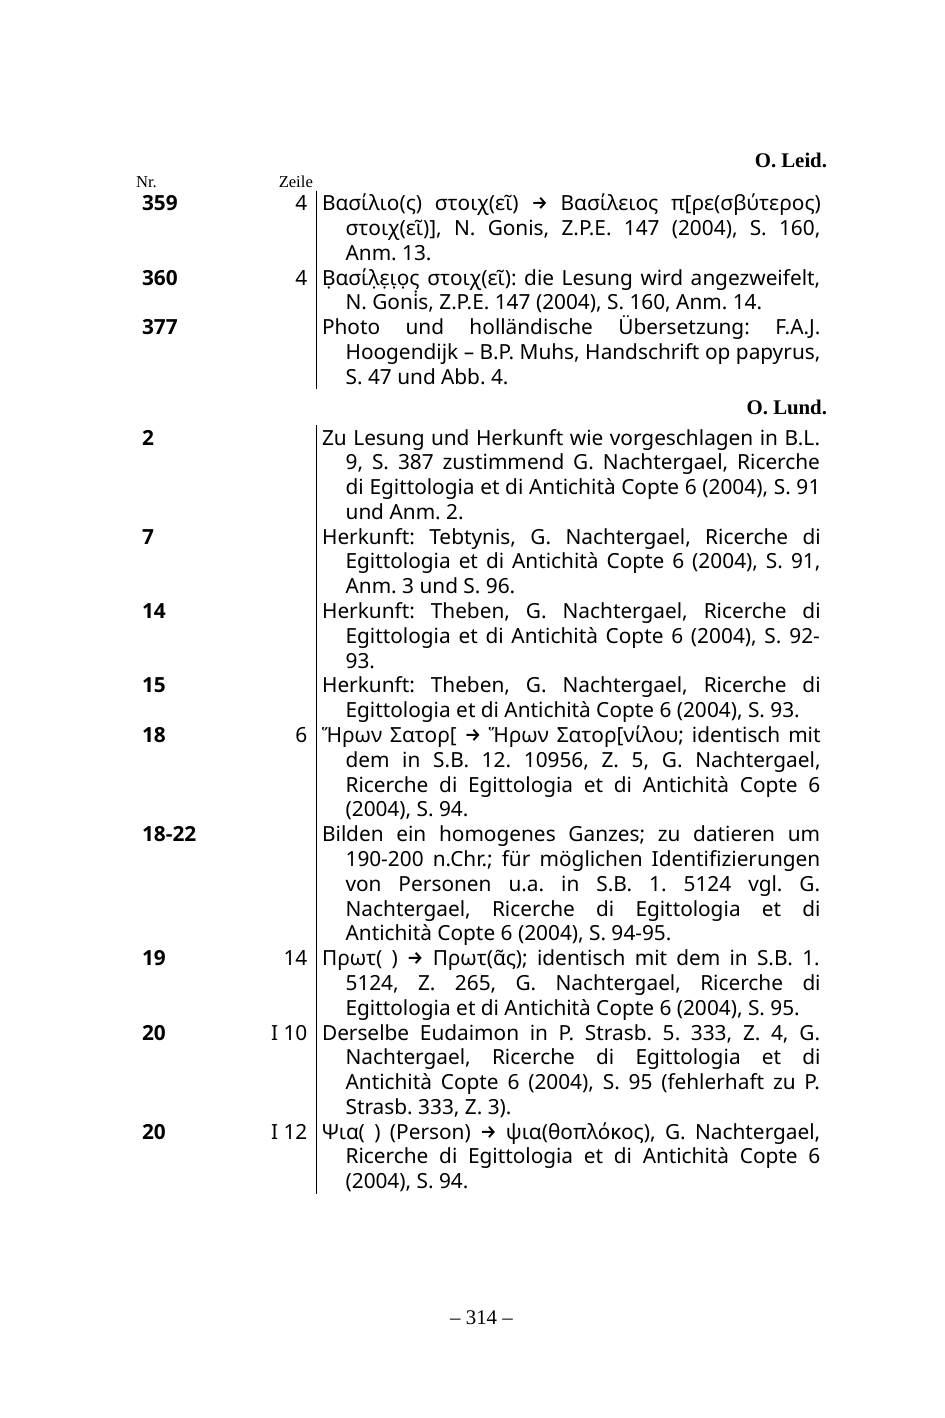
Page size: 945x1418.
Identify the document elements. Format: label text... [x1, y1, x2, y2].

table_cell 18 [136, 723, 224, 822]
subtitle O. Lund. [136, 395, 827, 419]
table_cell [224, 599, 316, 673]
table_cell Ψια( ) (Person) → ψια(θοπλόκος), G. Nachtergael, Ricerche di Egittologia et di Antichità Copte 6 (2004), S. 94. [317, 1119, 827, 1194]
table_cell 359 [136, 191, 224, 265]
table_header Zu Lesung und Herkunft wie vorgeschlagen in B.L. 9, S. 387 zustimmend G. Nachtergael, Ricerche di Egittologia et di Antichità Copte 6 (2004), S. 91 und Anm. 2. [317, 425, 827, 524]
table_cell [224, 673, 316, 723]
table_cell 20 [136, 1020, 224, 1119]
table_cell 14 [136, 599, 224, 673]
table_header [224, 425, 316, 524]
table_cell Βασίλιο(ς) στοιχ(εῖ) → Βασίλειος π[ρε(σβύτερος) στοιχ(εῖ)], N. Gonis, Z.P.E. 147 (2004), S. 160, Anm. 13. [317, 191, 827, 265]
table_cell Πρωτ( ) → Πρωτ(ᾶς); identisch mit dem in S.B. 1. 5124, Z. 265, G. Nachtergael, Ricerche di Egittologia et di Antichità Copte 6 (2004), S. 95. [317, 946, 827, 1020]
table_cell I 10 [224, 1020, 316, 1119]
table_cell Bilden ein homogenes Ganzes; zu datieren um 190-200 n.Chr.; für möglichen Identifizierungen von Personen u.a. in S.B. 1. 5124 vgl. G. Nachtergael, Ricerche di Egittologia et di Antichità Copte 6 (2004), S. 94-95. [317, 822, 827, 946]
table_cell [224, 524, 316, 599]
table_cell 4 [224, 265, 316, 315]
table_header 2 [136, 425, 224, 524]
table_cell 20 [136, 1119, 224, 1194]
table_cell 14 [224, 946, 316, 1020]
table_cell 360 [136, 265, 224, 315]
table_cell Photo und holländische Übersetzung: F.A.J. Hoogendijk – B.P. Muhs, Handschrift op papyrus, S. 47 und Abb. 4. [317, 315, 827, 389]
table_cell 4 [224, 191, 316, 265]
table_cell Herkunft: Theben, G. Nachtergael, Ricerche di Egittologia et di Antichità Copte 6 (2004), S. 93. [317, 673, 827, 723]
table_cell 6 [224, 723, 316, 822]
table_cell I 12 [224, 1119, 316, 1194]
table_cell Herkunft: Tebtynis, G. Nachtergael, Ricerche di Egittologia et di Antichità Copte 6 (2004), S. 91, Anm. 3 und S. 96. [317, 524, 827, 599]
table_cell Β̣ασίλ̣ε̣ι̣ο̣ς̣ στοιχ(εῖ): die Lesung wird angezweifelt, N. Gonis, Z.P.E. 147 (2004), S. 160, Anm. 14. [317, 265, 827, 315]
table_cell 377 [136, 315, 224, 389]
table_cell 15 [136, 673, 224, 723]
table_cell [224, 822, 316, 946]
table_cell 18-22 [136, 822, 224, 946]
table_cell 7 [136, 524, 224, 599]
table_cell Herkunft: Theben, G. Nachtergael, Ricerche di Egittologia et di Antichità Copte 6 (2004), S. 92-93. [317, 599, 827, 673]
table_cell 19 [136, 946, 224, 1020]
table_cell Derselbe Eudaimon in P. Strasb. 5. 333, Z. 4, G. Nachtergael, Ricerche di Egittologia et di Antichità Copte 6 (2004), S. 95 (fehlerhaft zu P. Strasb. 333, Z. 3). [317, 1020, 827, 1119]
table_cell Ἥρων Σατορ[ → Ἥρων Σατορ[νίλου; identisch mit dem in S.B. 12. 10956, Z. 5, G. Nachtergael, Ricerche di Egittologia et di Antichità Copte 6 (2004), S. 94. [317, 723, 827, 822]
table_cell [224, 315, 316, 389]
